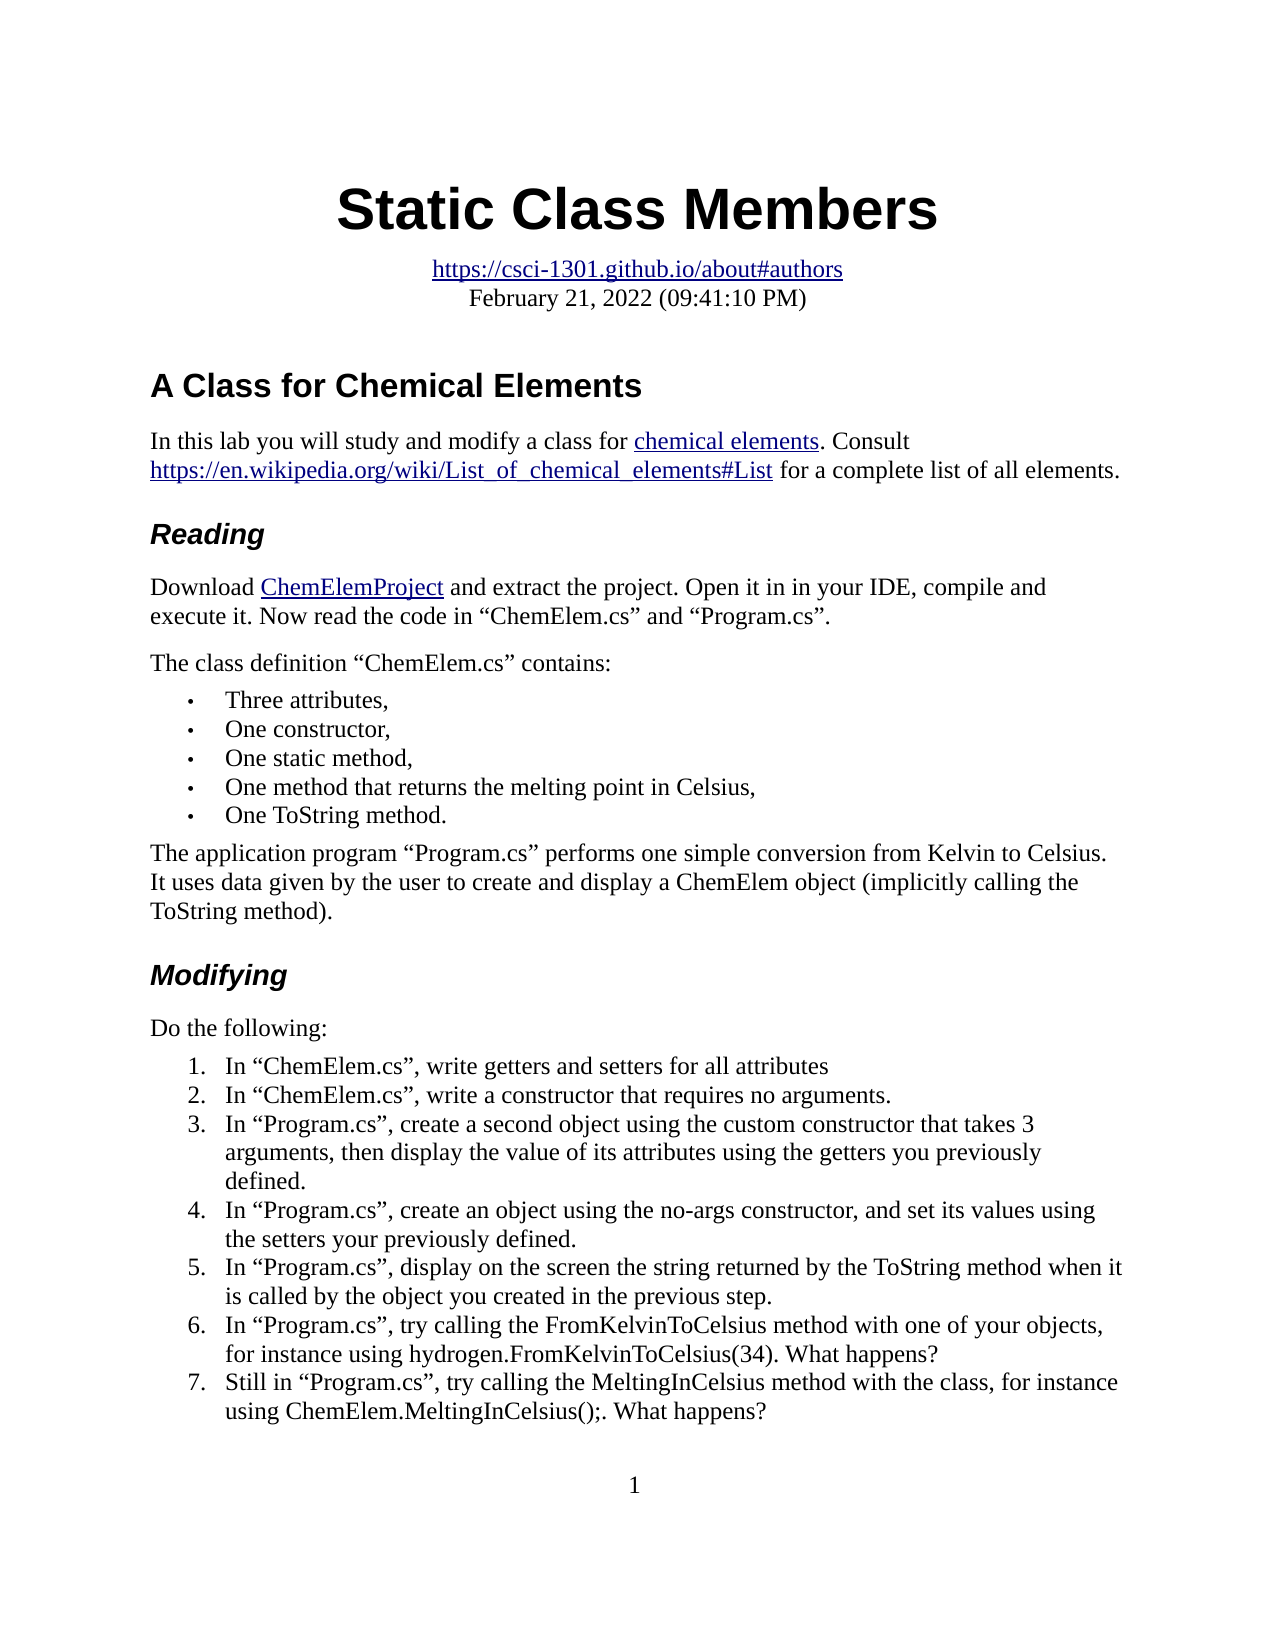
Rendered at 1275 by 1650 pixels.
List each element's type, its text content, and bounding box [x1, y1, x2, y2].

list One static method, [187, 743, 1125, 772]
list In “Program.cs”, create a second object using the custom constructor that takes 3 arguments, then display the value of its attributes using the getters you previously defined. [187, 1109, 1125, 1195]
list Still in “Program.cs”, try calling the MeltingInCelsius method with the class, for instance using ChemElem.MeltingInCelsius();. What happens? [187, 1367, 1125, 1425]
subtitle Reading [150, 517, 1125, 551]
list In “Program.cs”, create an object using the no-args constructor, and set its values using the setters your previously defined. [187, 1195, 1125, 1252]
list In “ChemElem.cs”, write a constructor that requires no arguments. [187, 1080, 1125, 1109]
list In “Program.cs”, display on the screen the string returned by the ToString method when it is called by the object you created in the previous step. [187, 1252, 1125, 1310]
title Static Class Members [150, 175, 1125, 242]
subtitle A Class for Chemical Elements [150, 366, 1125, 404]
list One constructor, [187, 714, 1125, 743]
text The application program “Program.cs” performs one simple conversion from Kelvin to Celsius. It uses data given by the user to create and display a ChemElem object (implicitly calling the ToString method). [150, 838, 1125, 924]
text Do the following: [150, 1013, 1125, 1042]
subtitle Modifying [150, 958, 1125, 992]
list One method that returns the melting point in Celsius, [187, 772, 1125, 801]
text Download ChemElemProject and extract the project. Open it in in your IDE, compile and execute it. Now read the code in “ChemElem.cs” and “Program.cs”. [150, 572, 1125, 630]
text In this lab you will study and modify a class for chemical elements. Consult https://en.wikipedia.org/wiki/List_of_chemical_elements#List for a complete list of all elements. [150, 426, 1125, 483]
list In “ChemElem.cs”, write getters and setters for all attributes [187, 1051, 1125, 1080]
text The class definition “ChemElem.cs” contains: [150, 648, 1125, 677]
list One ToString method. [187, 801, 1125, 829]
text February 21, 2022 (09:41:10 PM) [150, 283, 1125, 312]
list Three attributes, [187, 686, 1125, 714]
text https://csci-1301.github.io/about#authors [150, 254, 1125, 283]
list In “Program.cs”, try calling the FromKelvinToCelsius method with one of your objects, for instance using hydrogen.FromKelvinToCelsius(34). What happens? [187, 1310, 1125, 1367]
